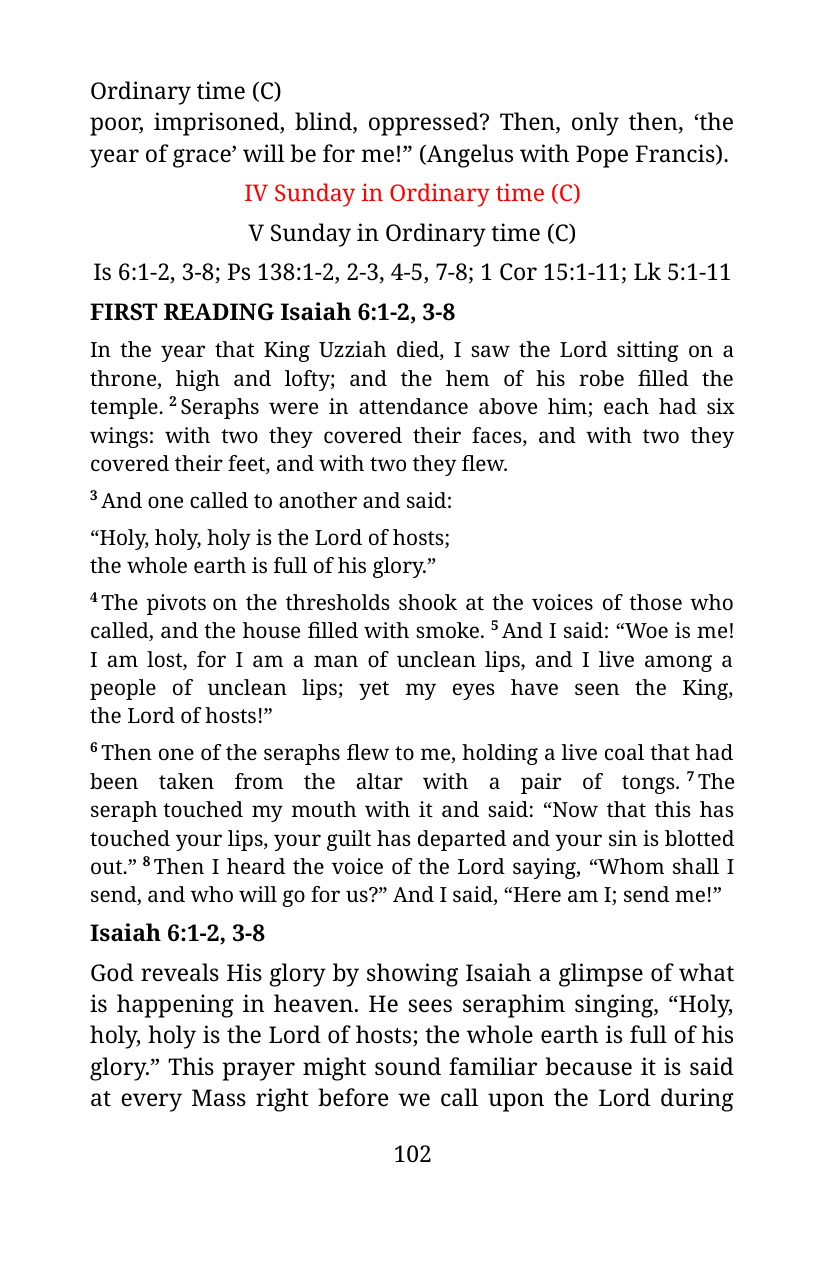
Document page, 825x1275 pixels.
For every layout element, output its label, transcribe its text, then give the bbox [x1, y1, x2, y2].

text poor, imprisoned, blind, oppressed? Then, only then, ‘the year of grace’ will be for me!” (Angelus with Pope Francis). [90, 106, 735, 169]
text 6 Then one of the seraphs flew to me, holding a live coal that had been taken from the altar with a pair of tongs. 7 The seraph touched my mouth with it and said: “Now that this has touched your lips, your guilt has departed and your sin is blotted out.” 8 Then I heard the voice of the Lord saying, “Whom shall I send, and who will go for us?” And I said, “Here am I; send me!” [90, 738, 735, 909]
text Is 6:1-2, 3-8; Ps 138:1-2, 2-3, 4-5, 7-8; 1 Cor 15:1-11; Lk 5:1-11 [90, 256, 735, 287]
text V Sunday in Ordinary time (C) [90, 217, 735, 248]
text “Holy, holy, holy is the Lord of hosts; the whole earth is full of his glory.” [90, 523, 735, 579]
text FIRST READING Isaiah 6:1-2, 3-8 [90, 296, 735, 327]
text IV Sunday in Ordinary time (C) [90, 177, 735, 208]
text In the year that King Uzziah died, I saw the Lord sitting on a throne, high and lofty; and the hem of his robe filled the temple. 2 Seraphs were in attendance above him; each had six wings: with two they covered their faces, and with two they covered their feet, and with two they flew. [90, 335, 735, 478]
text 4 The pivots on the thresholds shook at the voices of those who called, and the house filled with smoke. 5 And I said: “Woe is me! I am lost, for I am a man of unclean lips, and I live among a people of unclean lips; yet my eyes have seen the King, the Lord of hosts!” [90, 588, 735, 730]
text 3 And one called to another and said: [90, 486, 735, 514]
text Isaiah 6:1-2, 3-8 [90, 917, 735, 949]
text God reveals His glory by showing Isaiah a glimpse of what is happening in heaven. He sees seraphim singing, “Holy, holy, holy is the Lord of hosts; the whole earth is full of his glory.” This prayer might sound familiar because it is said at every Mass right before we call upon the Lord during [90, 957, 735, 1113]
